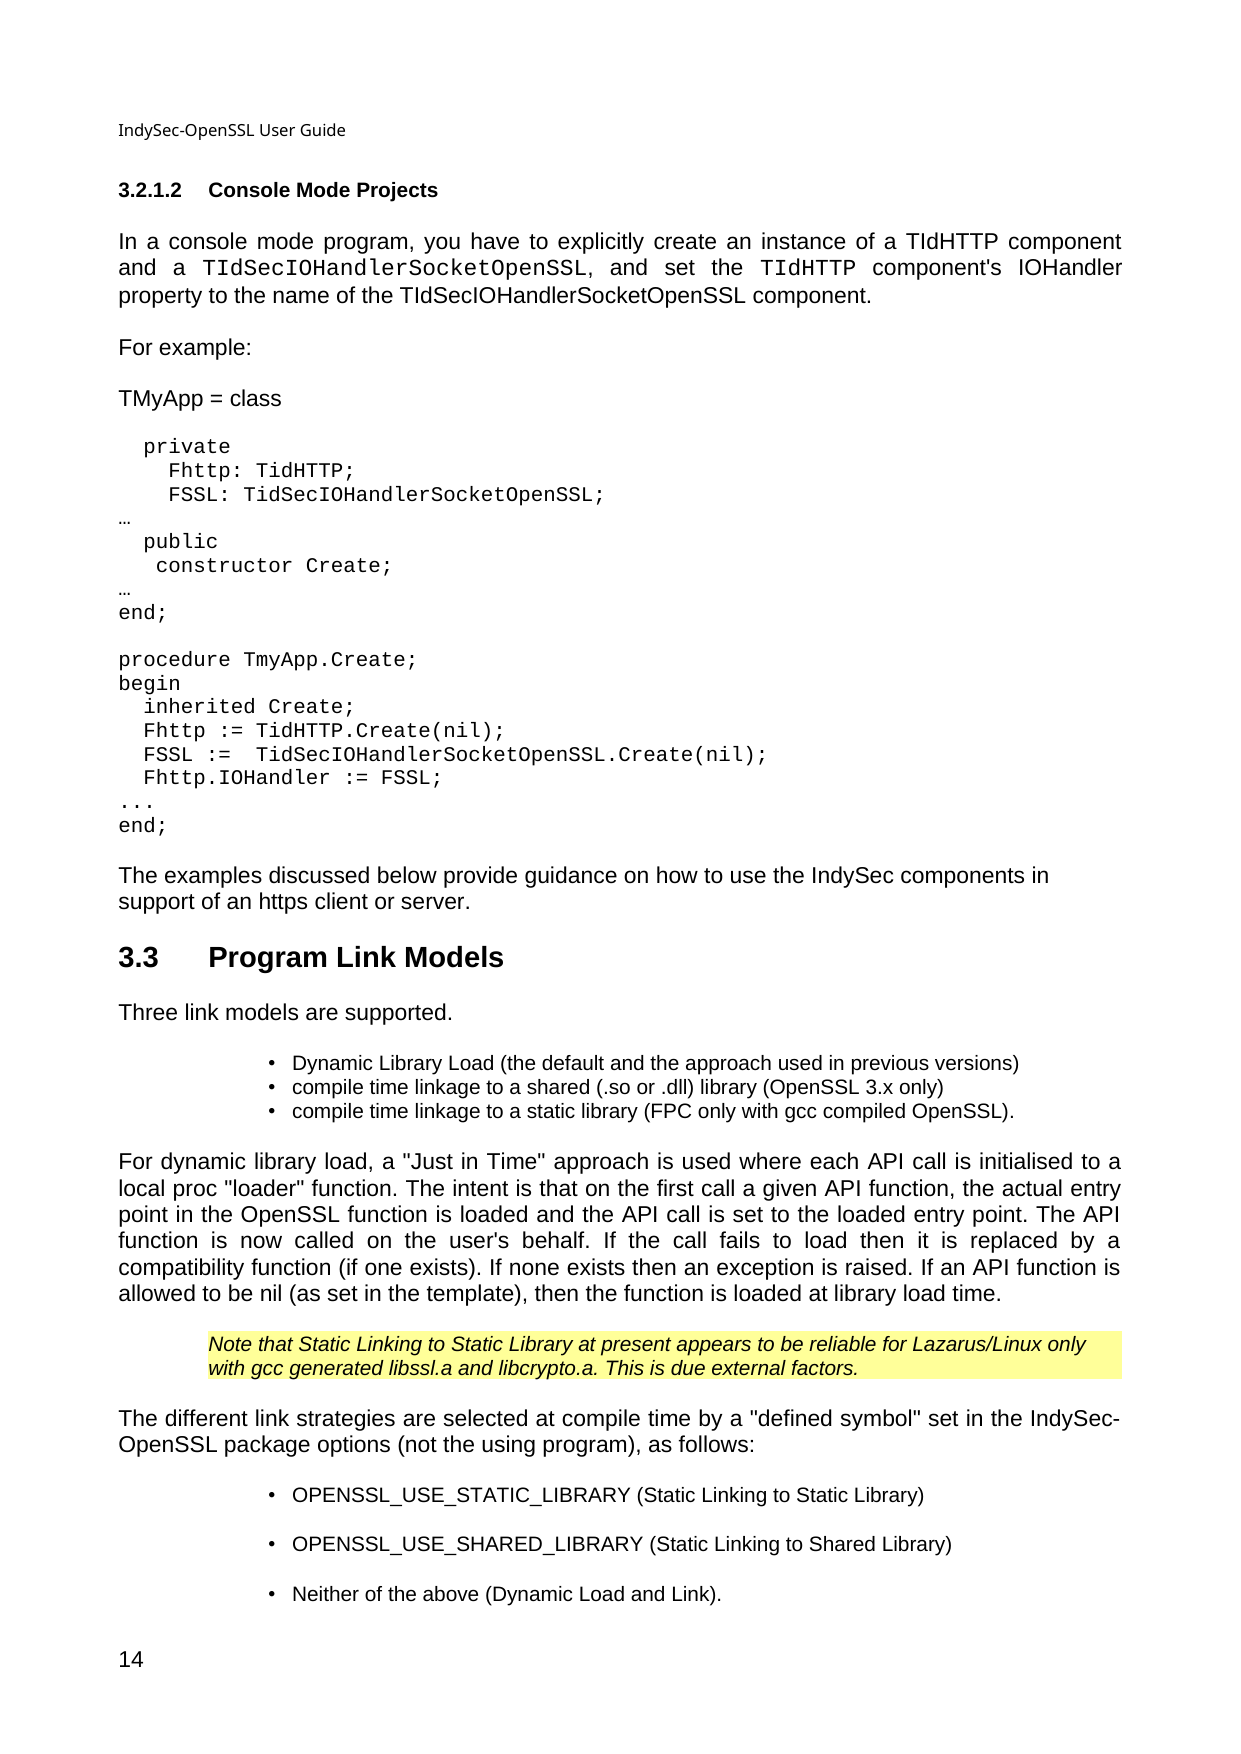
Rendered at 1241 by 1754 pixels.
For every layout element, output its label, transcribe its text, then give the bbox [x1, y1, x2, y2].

text For example: [118, 334, 1122, 360]
list compile time linkage to a static library (FPC only with gcc compiled OpenSSL). [268, 1099, 1122, 1123]
text end; [118, 815, 1122, 838]
text FSSL: TidSecIOHandlerSocketOpenSSL; [118, 484, 1122, 507]
text … [118, 578, 1122, 602]
text FSSL := TidSecIOHandlerSocketOpenSSL.Create(nil); [118, 744, 1122, 767]
subtitle Program Link Models [118, 940, 1122, 974]
list OPENSSL_USE_SHARED_LIBRARY (Static Linking to Shared Library) [268, 1532, 1122, 1556]
text begin [118, 673, 1122, 696]
text The different link strategies are selected at compile time by a "defined symbol" set in the IndySec-OpenSSL package options (not the using program), as follows: [118, 1405, 1122, 1458]
text procedure TmyApp.Create; [118, 649, 1122, 673]
list compile time linkage to a shared (.so or .dll) library (OpenSSL 3.x only) [268, 1075, 1122, 1099]
text inherited Create; [118, 696, 1122, 720]
list OPENSSL_USE_STATIC_LIBRARY (Static Linking to Static Library) [268, 1483, 1122, 1507]
text In a console mode program, you have to explicitly create an instance of a TIdHTTP component and a TIdSecIOHandlerSocketOpenSSL, and set the TIdHTTP component's IOHandler property to the name of the TIdSecIOHandlerSocketOpenSSL component. [118, 228, 1122, 309]
text The examples discussed below provide guidance on how to use the IndySec components in support of an https client or server. [118, 862, 1122, 915]
text Fhttp.IOHandler := FSSL; [118, 767, 1122, 791]
text Fhttp: TidHTTP; [118, 460, 1122, 484]
text end; [118, 602, 1122, 626]
text public [118, 531, 1122, 554]
text private [118, 436, 1122, 460]
text TMyApp = class [118, 385, 1122, 411]
text For dynamic library load, a "Just in Time" approach is used where each API call is initialised to a local proc "loader" function. The intent is that on the first call a given API function, the actual entry point in the OpenSSL function is loaded and the API call is set to the loaded entry point. The API function is now called on the user's behalf. If the call fails to load then it is replaced by a compatibility function (if one exists). If none exists then an exception is raised. If an API function is allowed to be nil (as set in the template), then the function is loaded at library load time. [118, 1148, 1122, 1306]
text constructor Create; [118, 554, 1122, 578]
text … [118, 507, 1122, 531]
list Neither of the above (Dynamic Load and Link). [268, 1582, 1122, 1606]
text Three link models are supported. [118, 999, 1122, 1026]
text ... [118, 791, 1122, 815]
text Note that Static Linking to Static Library at present appears to be reliable for Lazarus/Linux only with gcc generated libssl.a and libcrypto.a. This is due external factors. [208, 1331, 1122, 1379]
subtitle Console Mode Projects [118, 178, 1122, 202]
text Fhttp := TidHTTP.Create(nil); [118, 720, 1122, 744]
list Dynamic Library Load (the default and the approach used in previous versions) [268, 1051, 1122, 1075]
